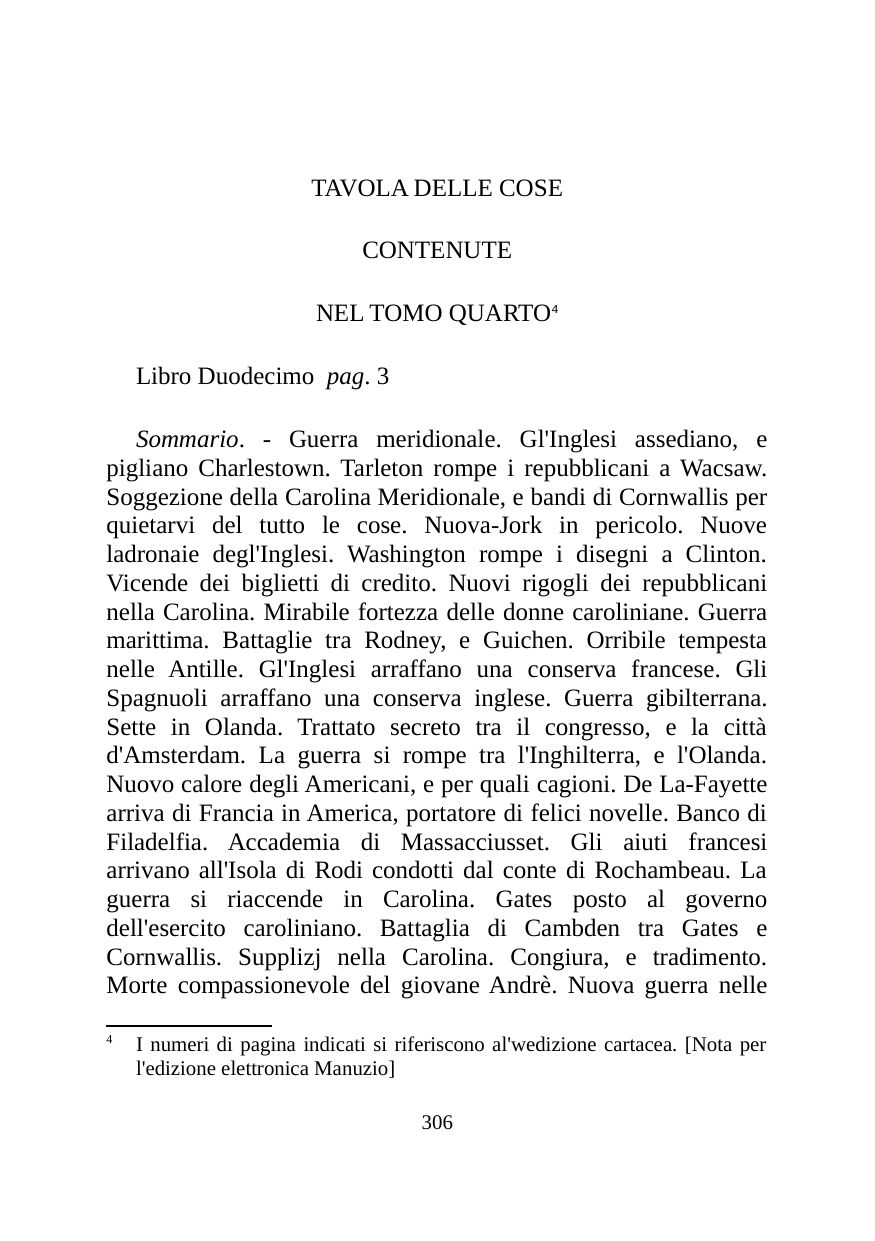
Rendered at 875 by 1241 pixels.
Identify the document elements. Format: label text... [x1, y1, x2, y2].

text Sommario. - Guerra meridionale. Gl'Inglesi assediano, e pigliano Charlestown. Tarleton rompe i repubblicani a Wacsaw. Soggezione della Carolina Meridionale, e bandi di Cornwallis per quietarvi del tutto le cose. Nuova-Jork in pericolo. Nuove ladronaie degl'Inglesi. Washington rompe i disegni a Clinton. Vicende dei biglietti di credito. Nuovi rigogli dei repubblicani nella Carolina. Mirabile fortezza delle donne caroliniane. Guerra marittima. Battaglie tra Rodney, e Guichen. Orribile tempesta nelle Antille. Gl'Inglesi arraffano una conserva francese. Gli Spagnuoli arraffano una conserva inglese. Guerra gibilterrana. Sette in Olanda. Trattato secreto tra il congresso, e la città d'Amsterdam. La guerra si rompe tra l'Inghilterra, e l'Olanda. Nuovo calore degli Americani, e per quali cagioni. De La-Fayette arriva di Francia in America, portatore di felici novelle. Banco di Filadelfia. Accademia di Massacciusset. Gli aiuti francesi arrivano all'Isola di Rodi condotti dal conte di Rochambeau. La guerra si riaccende in Carolina. Gates posto al governo dell'esercito caroliniano. Battaglia di Cambden tra Gates e Cornwallis. Supplizj nella Carolina. Congiura, e tradimento. Morte compassionevole del giovane Andrè. Nuova guerra nelle [106, 424, 768, 999]
text Libro Duodecimo pag. 3 [106, 361, 768, 391]
text NEL TOMO QUARTO [106, 298, 768, 327]
text TAVOLA DELLE COSE [106, 173, 768, 202]
text CONTENUTE [106, 236, 768, 264]
text I numeri di pagina indicati si riferiscono al'wedizione cartacea. [Nota per l'edizione elettronica Manuzio] [106, 1032, 768, 1080]
